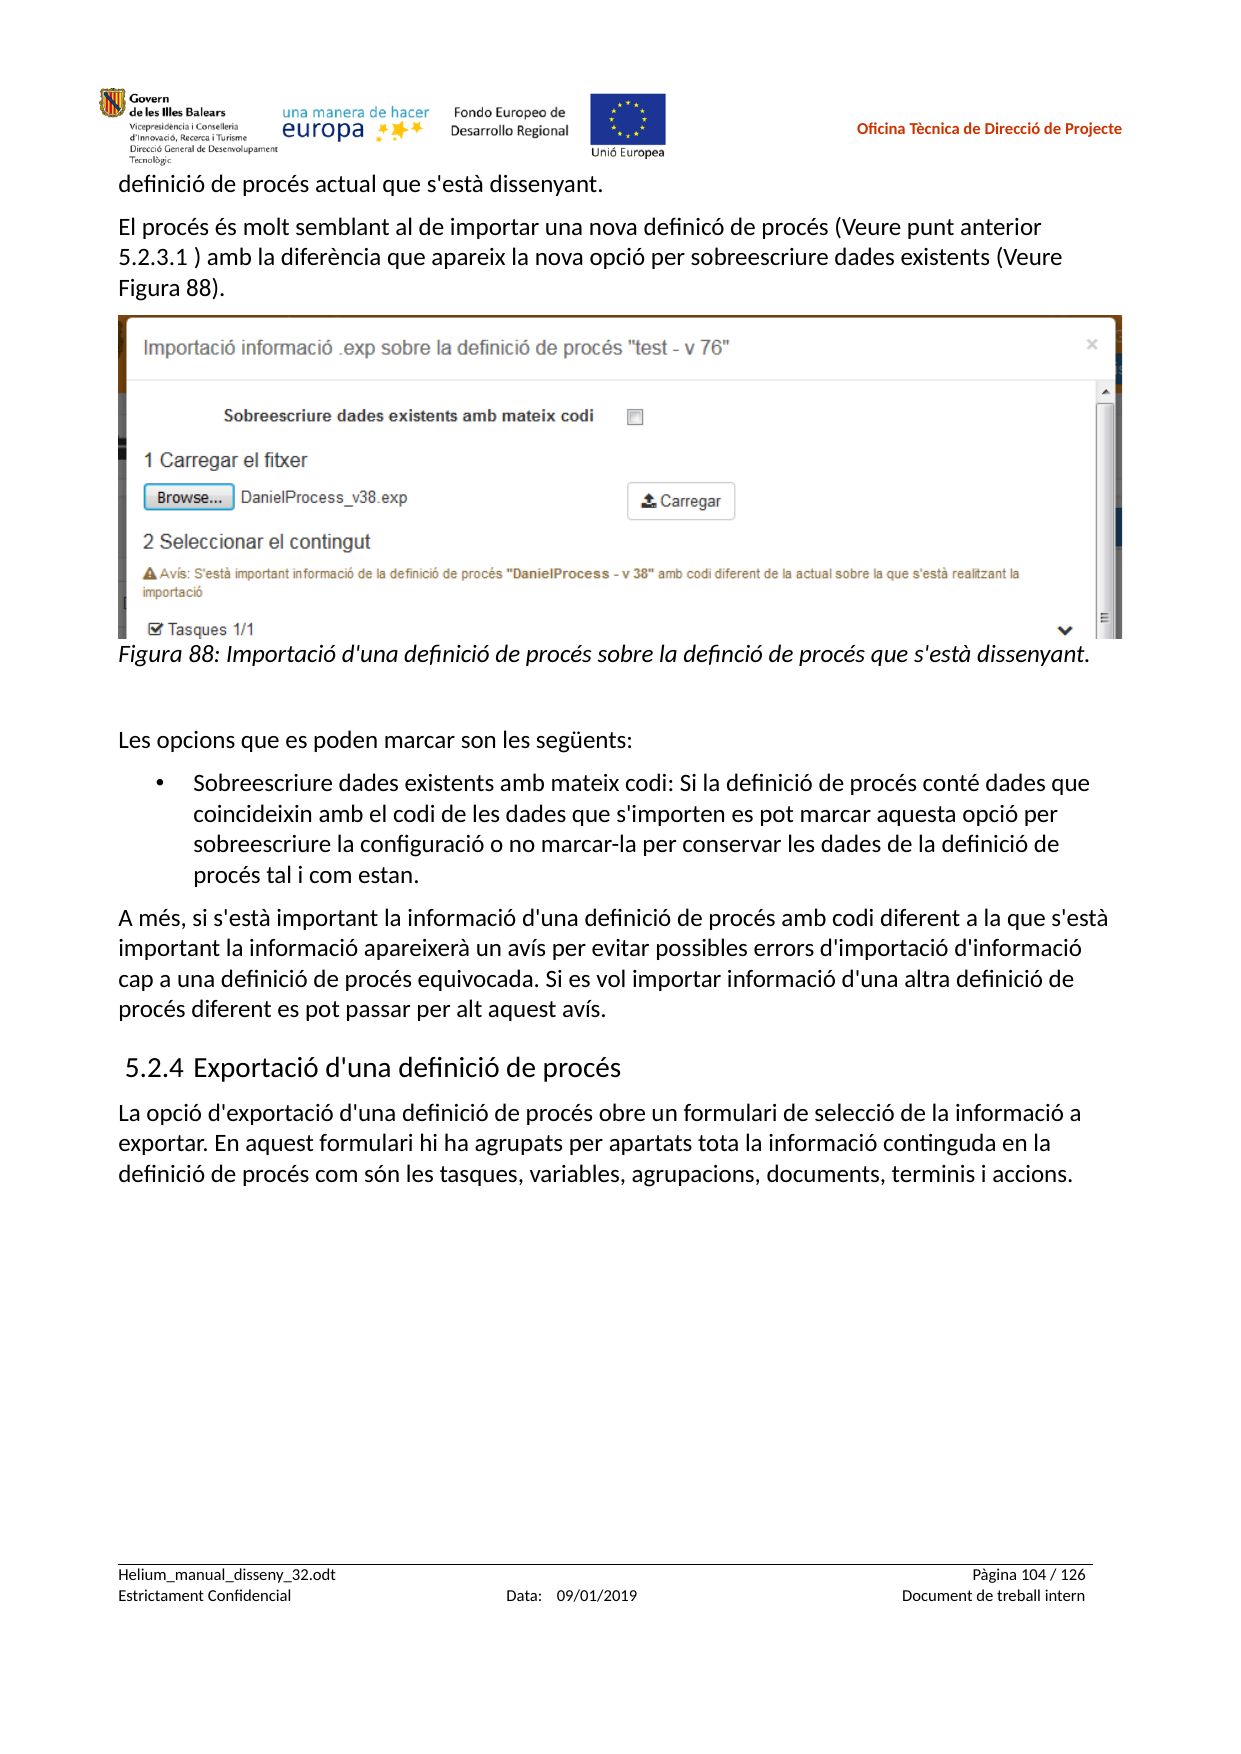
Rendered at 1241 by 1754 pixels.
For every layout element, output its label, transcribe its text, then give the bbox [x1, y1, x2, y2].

picture [99, 87, 668, 166]
text definició de procés actual que s'està dissenyant. [118, 168, 1122, 198]
text Les opcions que es poden marcar son les següents: [118, 724, 1122, 755]
text Figura 88: Importació d'una definició de procés sobre la definció de procés que s'està dissenyant. [118, 639, 1122, 669]
text A més, si s'està important la informació d'una definició de procés amb codi diferent a la que s'està important la informació apareixerà un avís per evitar possibles errors d'importació d'informació cap a una definició de procés equivocada. Si es vol importar informació d'una altra definició de procés diferent es pot passar per alt aquest avís. [118, 902, 1122, 1024]
text El procés és molt semblant al de importar una nova definicó de procés (Veure punt anterior 5.2.3.1) amb la diferència que apareix la nova opció per sobreescriure dades existents (Veure Figura 88). [118, 211, 1122, 302]
picture [118, 315, 1123, 639]
text La opció d'exportació d'una definició de procés obre un formulari de selecció de la informació a exportar. En aquest formulari hi ha agrupats per apartats tota la informació continguda en la definició de procés com són les tasques, variables, agrupacions, documents, terminis i accions. [118, 1097, 1122, 1188]
subtitle Exportació d'una definició de procés [118, 1049, 1122, 1084]
list Sobreescriure dades existents amb mateix codi: Si la definició de procés conté dades que coincideixin amb el codi de les dades que s'importen es pot marcar aquesta opció per sobreescriure la configuració o no marcar-la per conservar les dades de la definició de procés tal i com estan. [156, 767, 1122, 889]
